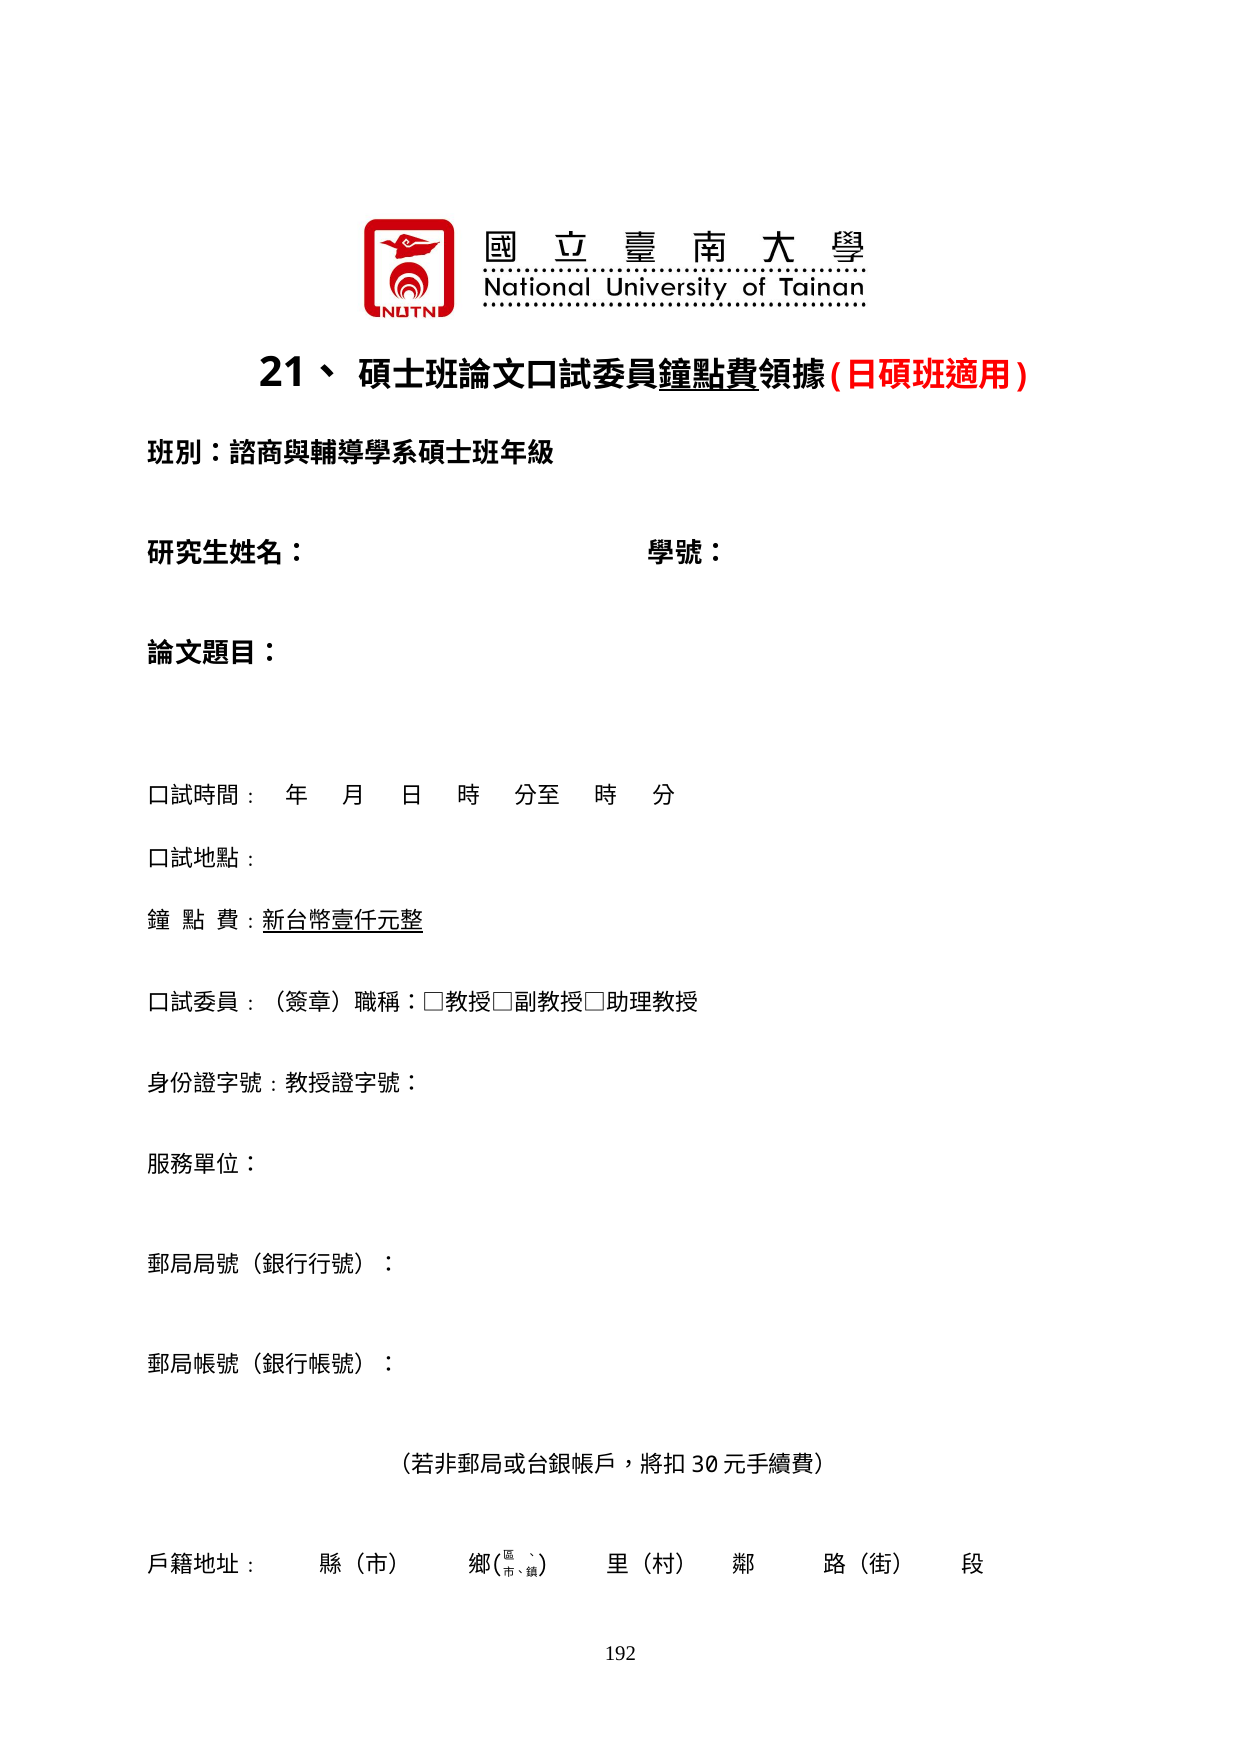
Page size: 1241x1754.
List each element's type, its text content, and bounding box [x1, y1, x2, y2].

text 口試地點﹕ [148, 815, 1092, 877]
text 戶籍地址﹕ 縣（市） 鄉區、市、鎮 里（村） 鄰 路（街） 段 [148, 1521, 1092, 1583]
text 郵局帳號（銀行帳號）： [148, 1321, 1092, 1383]
text 研究生姓名： 學號： [148, 508, 1092, 571]
text 鐘 點 費﹕新台幣壹仟元整 [148, 877, 1092, 940]
text 服務單位： [148, 1121, 1092, 1183]
text 論文題目： [148, 608, 1092, 671]
text （若非郵局或台銀帳戶，將扣30元手續費） [148, 1421, 1092, 1483]
text 郵局局號（銀行行號）： [148, 1221, 1092, 1283]
text 身份證字號﹕教授證字號： [148, 1040, 1092, 1102]
text 口試委員﹕（簽章）職稱：□教授□副教授□助理教授 [148, 958, 1092, 1021]
subtitle 碩士班論文口試委員鐘點費領據(日碩班適用) [198, 338, 1092, 398]
text 班別：諮商與輔導學系碩士班年級 [148, 408, 1092, 471]
text 口試時間﹕ 年 月 日 時 分至 時 分 [148, 752, 1092, 815]
